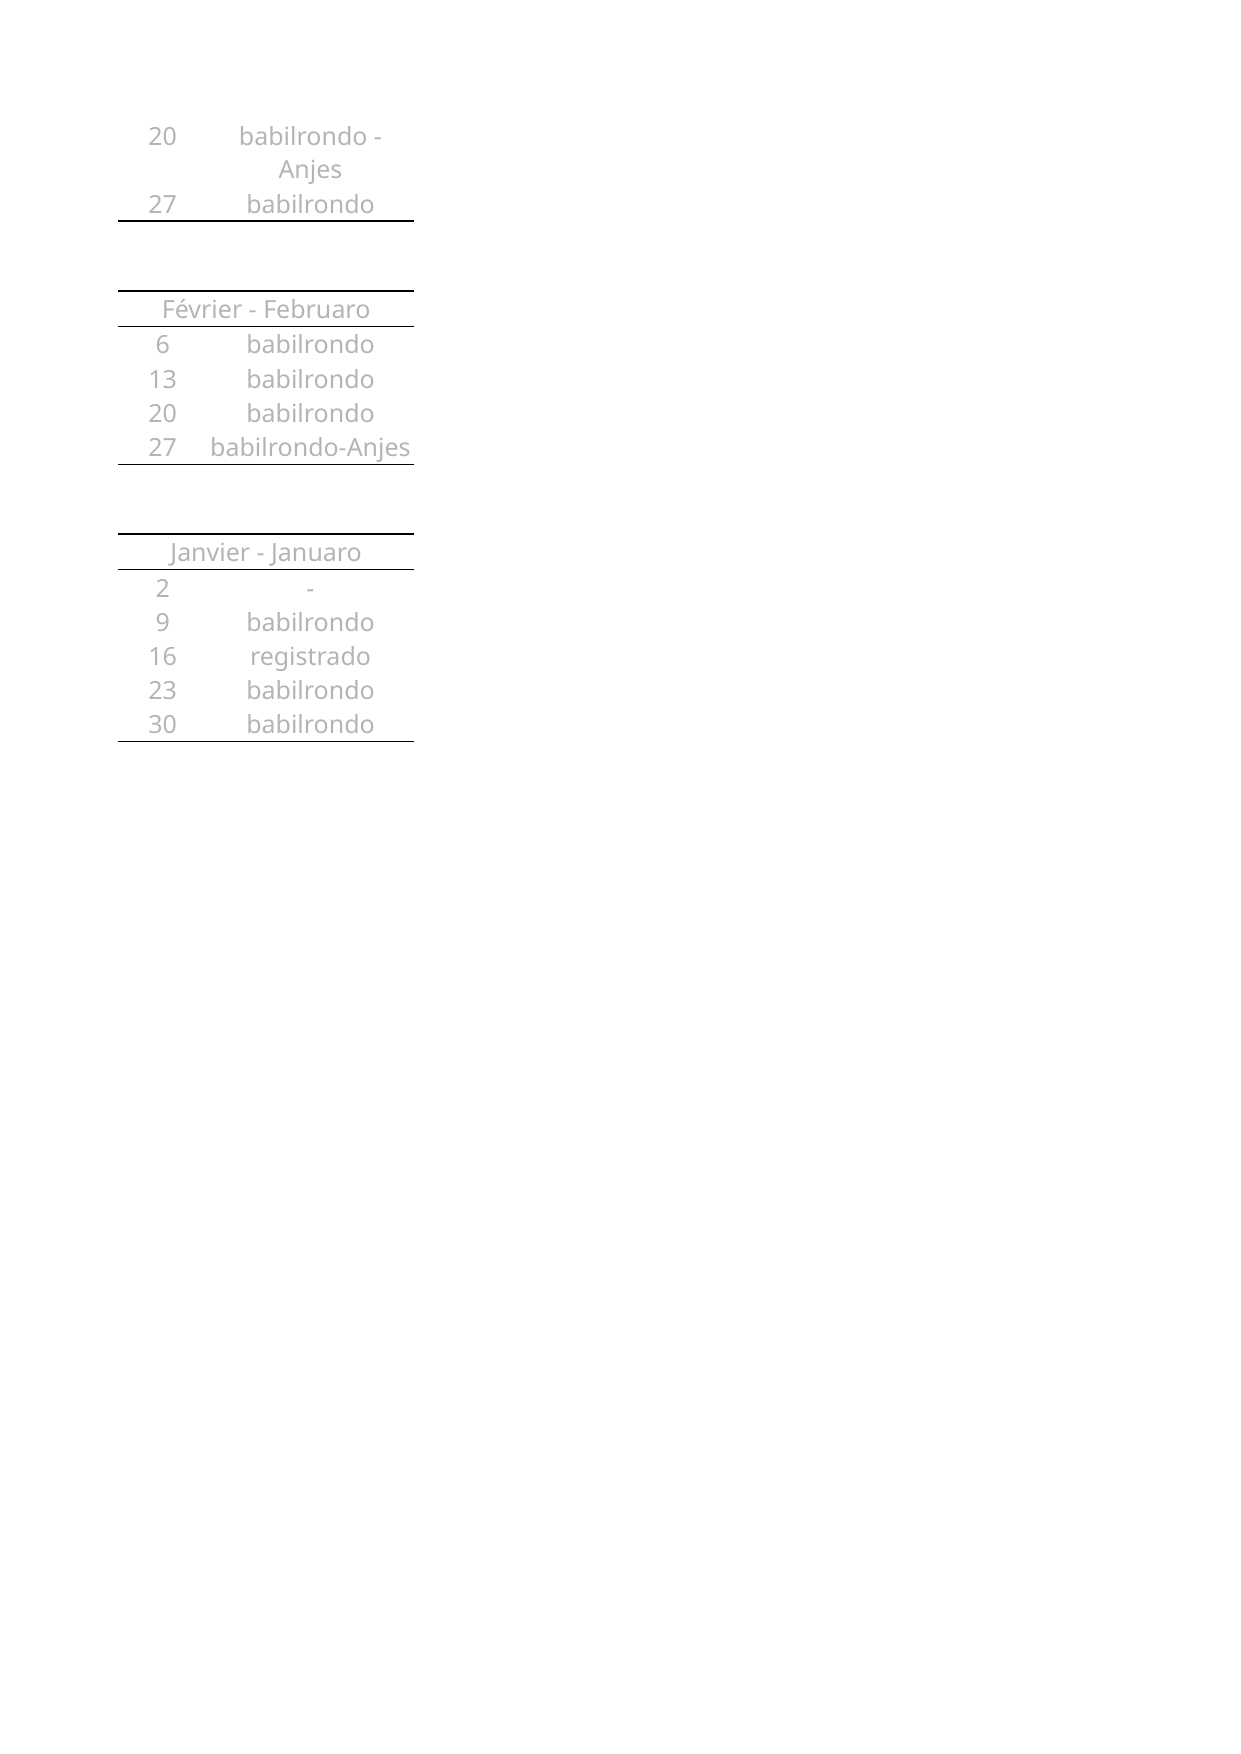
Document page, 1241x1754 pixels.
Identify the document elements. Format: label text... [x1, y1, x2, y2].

table_cell 23 [118, 673, 207, 707]
table_cell babilrondo-Anjes [207, 429, 414, 463]
table_header Février - Februaro [118, 292, 414, 326]
table_cell babilrondo [207, 395, 414, 429]
table_cell 2 [118, 570, 207, 604]
table_cell 20 [118, 118, 207, 186]
table_cell 20 [118, 395, 207, 429]
table_cell 13 [118, 361, 207, 395]
table_cell 9 [118, 604, 207, 638]
table_cell - [207, 570, 414, 604]
table_header Janvier - Januaro [118, 535, 414, 569]
table_cell babilrondo [207, 604, 414, 638]
table_cell registrado [207, 639, 414, 672]
table_cell 27 [118, 429, 207, 463]
table_cell babilrondo - Anjes [207, 118, 414, 186]
table_cell 30 [118, 707, 207, 741]
table_cell babilrondo [207, 327, 414, 361]
table_cell babilrondo [207, 707, 414, 741]
table_cell babilrondo [207, 186, 414, 220]
table_cell 16 [118, 639, 207, 672]
table_cell babilrondo [207, 673, 414, 707]
table_cell 6 [118, 327, 207, 361]
table_cell 27 [118, 186, 207, 220]
table_cell babilrondo [207, 361, 414, 395]
